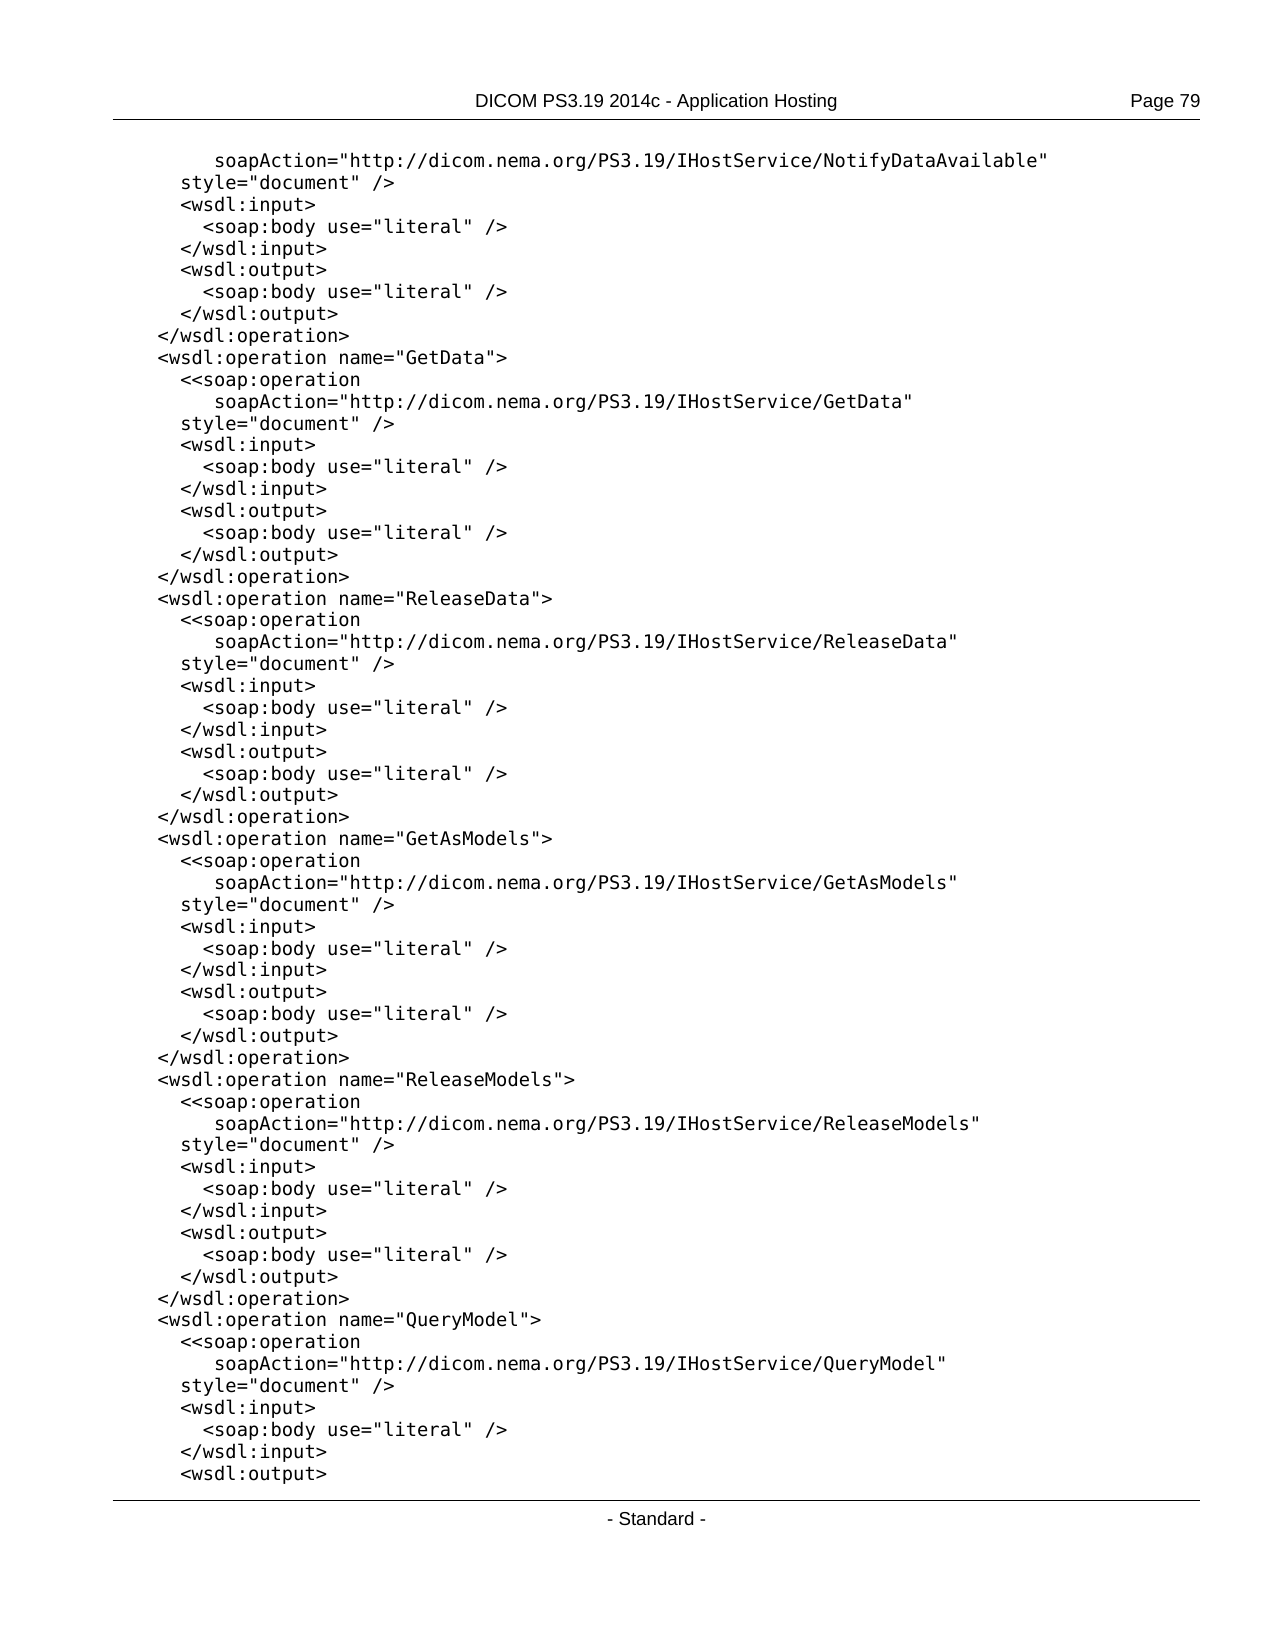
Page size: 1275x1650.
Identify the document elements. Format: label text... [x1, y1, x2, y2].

text soapAction="http://dicom.nema.org/PS3.19/IHostService/NotifyDataAvailable" style="document" /> <wsdl:input> <soap:body use="literal" /> </wsdl:input> <wsdl:output> <soap:body use="literal" /> </wsdl:output> </wsdl:operation> <wsdl:operation name="GetData"> <<soap:operation soapAction="http://dicom.nema.org/PS3.19/IHostService/GetData" style="document" /> <wsdl:input> <soap:body use="literal" /> </wsdl:input> <wsdl:output> <soap:body use="literal" /> </wsdl:output> </wsdl:operation> <wsdl:operation name="ReleaseData"> <<soap:operation soapAction="http://dicom.nema.org/PS3.19/IHostService/ReleaseData" style="document" /> <wsdl:input> <soap:body use="literal" /> </wsdl:input> <wsdl:output> <soap:body use="literal" /> </wsdl:output> </wsdl:operation> <wsdl:operation name="GetAsModels"> <<soap:operation soapAction="http://dicom.nema.org/PS3.19/IHostService/GetAsModels" style="document" /> <wsdl:input> <soap:body use="literal" /> </wsdl:input> <wsdl:output> <soap:body use="literal" /> </wsdl:output> </wsdl:operation> <wsdl:operation name="ReleaseModels"> <<soap:operation soapAction="http://dicom.nema.org/PS3.19/IHostService/ReleaseModels" style="document" /> <wsdl:input> <soap:body use="literal" /> </wsdl:input> <wsdl:output> <soap:body use="literal" /> </wsdl:output> </wsdl:operation> <wsdl:operation name="QueryModel"> <<soap:operation soapAction="http://dicom.nema.org/PS3.19/IHostService/QueryModel" style="document" /> <wsdl:input> <soap:body use="literal" /> </wsdl:input> <wsdl:output> [112, 150, 1200, 1484]
